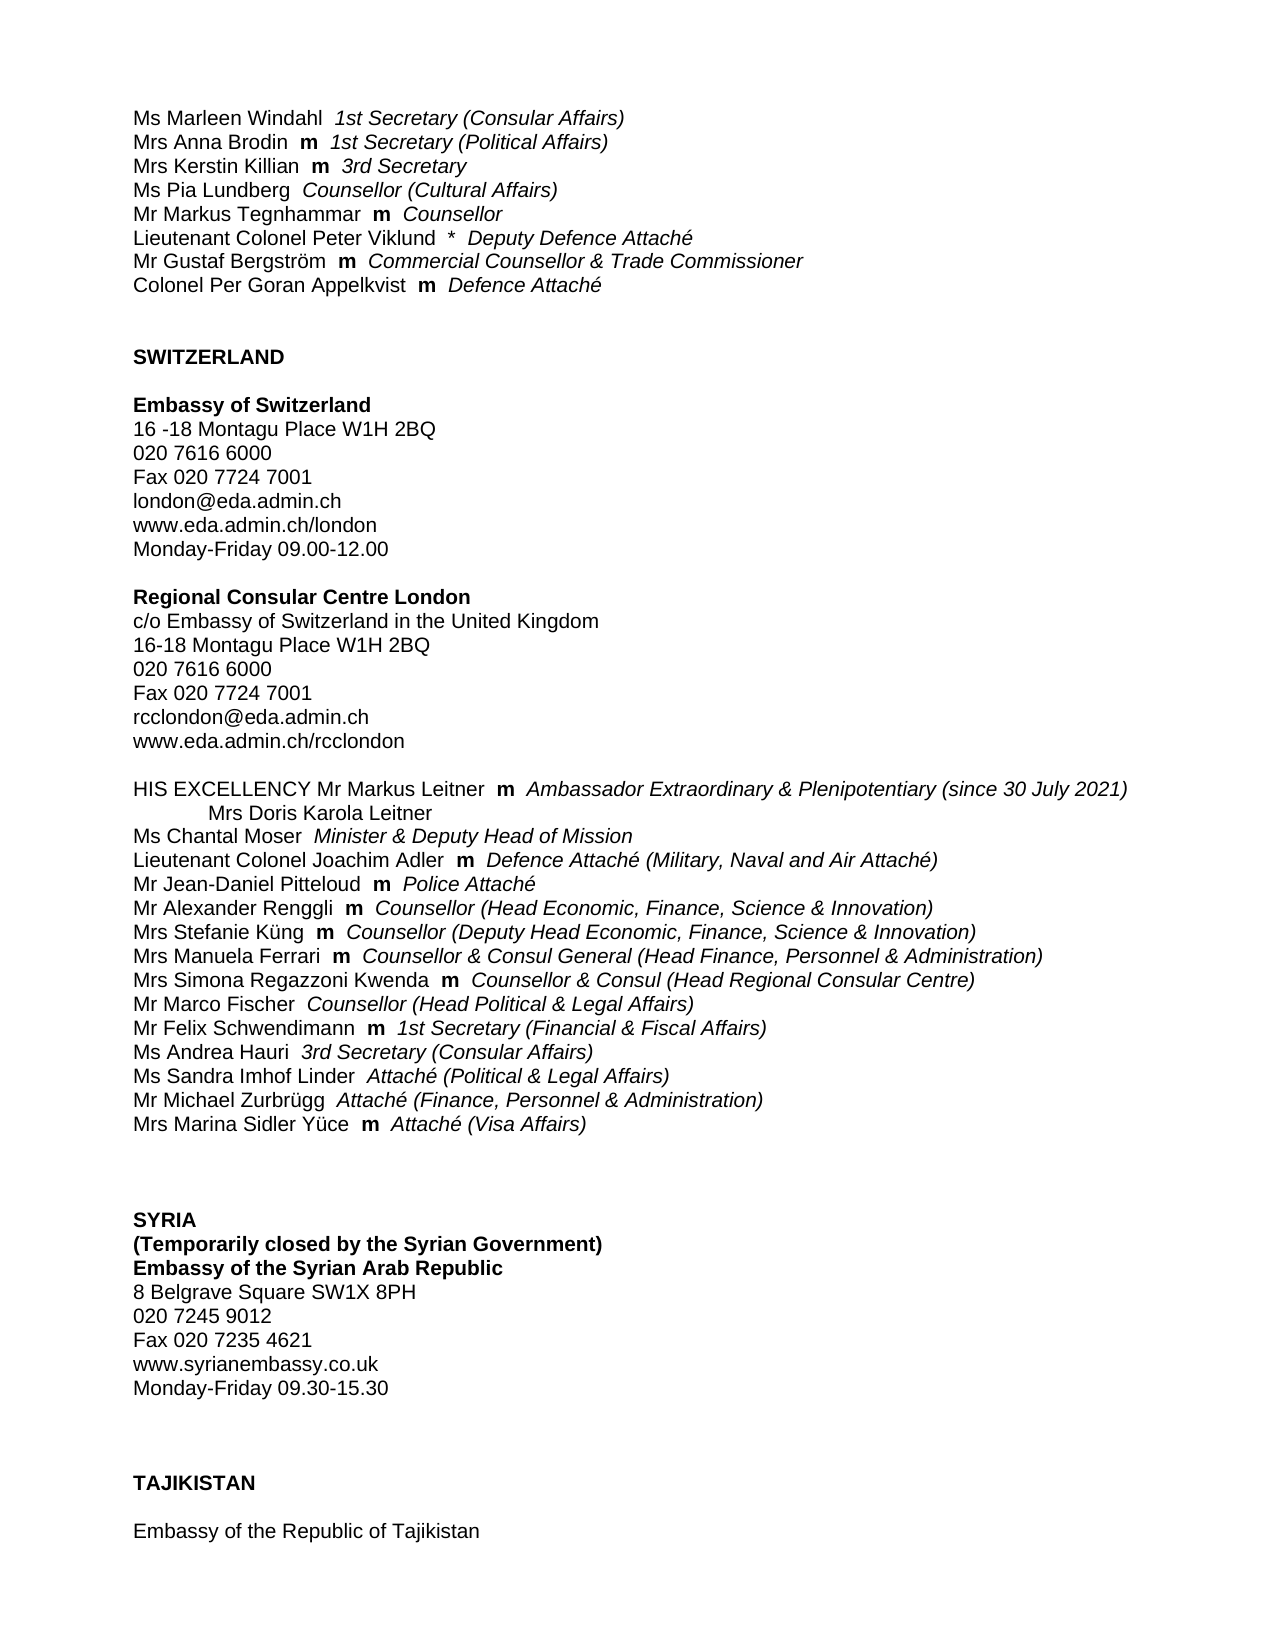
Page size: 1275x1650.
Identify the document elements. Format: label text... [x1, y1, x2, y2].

text c/o Embassy of Switzerland in the United Kingdom [133, 609, 1181, 633]
text 8 Belgrave Square SW1X 8PH [133, 1279, 1181, 1303]
text Mr Michael Zurbrügg Attaché (Finance, Personnel & Administration) [133, 1088, 1181, 1112]
text Mrs Doris Karola Leitner [133, 800, 1181, 824]
text Mr Jean-Daniel Pitteloud m Police Attaché [133, 872, 1181, 896]
text Mrs Kerstin Killian m 3rd Secretary [133, 153, 1181, 177]
text SWITZERLAND [133, 345, 1181, 369]
text www.eda.admin.ch/rcclondon [133, 728, 1181, 752]
text Mr Marco Fischer Counsellor (Head Political & Legal Affairs) [133, 992, 1181, 1016]
text Monday-Friday 09.30-15.30 [133, 1375, 1181, 1399]
text Fax 020 7235 4621 [133, 1327, 1181, 1351]
text Mr Felix Schwendimann m 1st Secretary (Financial & Fiscal Affairs) [133, 1016, 1181, 1040]
text www.eda.admin.ch/london [133, 513, 1181, 537]
text Monday-Friday 09.00-12.00 [133, 537, 1181, 561]
text Fax 020 7724 7001 [133, 681, 1181, 704]
text Ms Sandra Imhof Linder Attaché (Political & Legal Affairs) [133, 1064, 1181, 1088]
text Embassy of the Syrian Arab Republic [133, 1256, 1181, 1279]
text Mrs Stefanie Küng m Counsellor (Deputy Head Economic, Finance, Science & Innovation) [133, 920, 1181, 944]
text HIS EXCELLENCY Mr Markus Leitner m Ambassador Extraordinary & Plenipotentiary (since 30 July 2021) [133, 776, 1181, 800]
text Ms Pia Lundberg Counsellor (Cultural Affairs) [133, 177, 1181, 201]
text 16-18 Montagu Place W1H 2BQ [133, 633, 1181, 657]
text Embassy of the Republic of Tajikistan [133, 1519, 1181, 1543]
text Ms Chantal Moser Minister & Deputy Head of Mission [133, 824, 1181, 848]
text Mrs Simona Regazzoni Kwenda m Counsellor & Consul (Head Regional Consular Centre) [133, 968, 1181, 992]
text london@eda.admin.ch [133, 489, 1181, 513]
text (Temporarily closed by the Syrian Government) [133, 1232, 1181, 1256]
text Lieutenant Colonel Joachim Adler m Defence Attaché (Military, Naval and Air Attaché) [133, 848, 1181, 872]
text 020 7616 6000 [133, 657, 1181, 681]
text rcclondon@eda.admin.ch [133, 704, 1181, 728]
text Embassy of Switzerland [133, 393, 1181, 417]
text Mrs Anna Brodin m 1st Secretary (Political Affairs) [133, 129, 1181, 153]
text Mr Gustaf Bergström m Commercial Counsellor & Trade Commissioner [133, 249, 1181, 273]
text 16 -18 Montagu Place W1H 2BQ [133, 417, 1181, 441]
text Fax 020 7724 7001 [133, 465, 1181, 489]
text Ms Andrea Hauri 3rd Secretary (Consular Affairs) [133, 1040, 1181, 1064]
text www.syrianembassy.co.uk [133, 1351, 1181, 1375]
text TAJIKISTAN [133, 1471, 1181, 1495]
text Mrs Manuela Ferrari m Counsellor & Consul General (Head Finance, Personnel & Administration) [133, 944, 1181, 968]
text Ms Marleen Windahl 1st Secretary (Consular Affairs) [133, 106, 1181, 129]
text Colonel Per Goran Appelkvist m Defence Attaché [133, 273, 1181, 297]
subtitle SYRIA [133, 1208, 1181, 1232]
text Mrs Marina Sidler Yüce m Attaché (Visa Affairs) [133, 1112, 1181, 1136]
text 020 7616 6000 [133, 441, 1181, 465]
text Mr Alexander Renggli m Counsellor (Head Economic, Finance, Science & Innovation) [133, 896, 1181, 920]
text 020 7245 9012 [133, 1303, 1181, 1327]
text Lieutenant Colonel Peter Viklund * Deputy Defence Attaché [133, 225, 1181, 249]
text Mr Markus Tegnhammar m Counsellor [133, 201, 1181, 225]
text Regional Consular Centre London [133, 585, 1181, 609]
